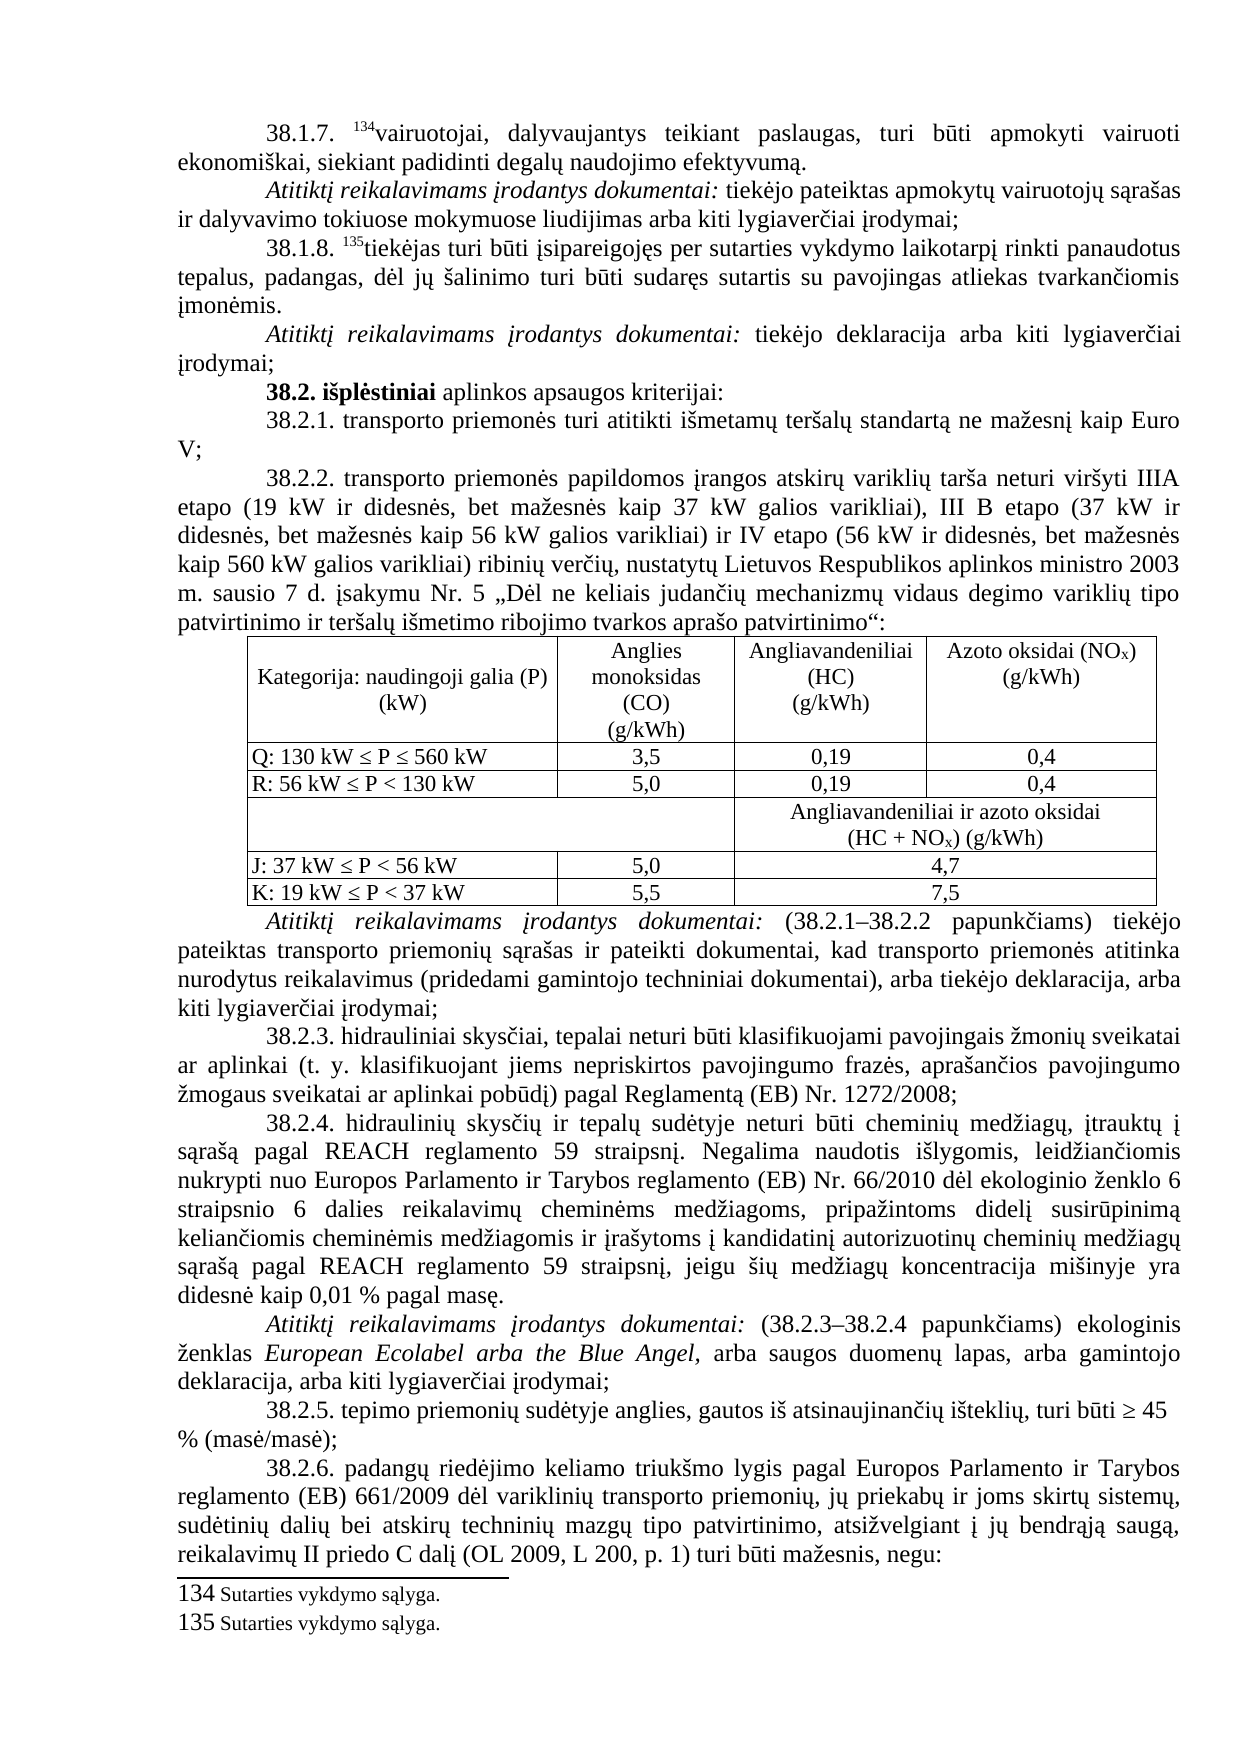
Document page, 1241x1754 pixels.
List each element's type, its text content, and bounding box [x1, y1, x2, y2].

table_cell 4,7 [735, 852, 1156, 878]
table_cell 0,19 [735, 771, 926, 797]
text 38.2.4. hidraulinių skysčių ir tepalų sudėtyje neturi būti cheminių medžiagų, įtrauktų į sąrašą pagal REACH reglamento 59 straipsnį. Negalima naudotis išlygomis, leidžiančiomis nukrypti nuo Europos Parlamento ir Tarybos reglamento (EB) Nr. 66/2010 dėl ekologinio ženklo 6 straipsnio 6 dalies reikalavimų cheminėms medžiagoms, pripažintoms didelį susirūpinimą keliančiomis cheminėmis medžiagomis ir įrašytoms į kandidatinį autorizuotinų cheminių medžiagų sąrašą pagal REACH reglamento 59 straipsnį, jeigu šių medžiagų koncentracija mišinyje yra didesnė kaip 0,01 % pagal masę. [177, 1108, 1181, 1309]
table_cell 0,4 [927, 771, 1156, 797]
table_cell 5,5 [558, 879, 734, 905]
table_cell 5,0 [558, 771, 734, 797]
table_cell J: 37 kW ≤ P < 56 kW [248, 852, 557, 878]
table_header Anglies monoksidas (CO) (g/kWh) [558, 637, 734, 742]
table_cell 0,4 [927, 743, 1156, 769]
table_header Angliavandeniliai (HC) (g/kWh) [735, 637, 926, 742]
text 38.2.3. hidrauliniai skysčiai, tepalai neturi būti klasifikuojami pavojingais žmonių sveikatai ar aplinkai (t. y. klasifikuojant jiems nepriskirtos pavojingumo frazės, aprašančios pavojingumo žmogaus sveikatai ar aplinkai pobūdį) pagal Reglamentą (EB) Nr. 1272/2008; [177, 1021, 1181, 1108]
table_cell Angliavandeniliai ir azoto oksidai (HC + NOx) (g/kWh) [735, 798, 1156, 851]
text Sutarties vykdymo sąlyga. [177, 1607, 1181, 1636]
text Sutarties vykdymo sąlyga. [177, 1578, 1181, 1607]
text Atitiktį reikalavimams įrodantys dokumentai: (38.2.1–38.2.2 papunkčiams) tiekėjo pateiktas transporto priemonių sąrašas ir pateikti dokumentai, kad transporto priemonės atitinka nurodytus reikalavimus (pridedami gamintojo techniniai dokumentai), arba tiekėjo deklaracija, arba kiti lygiaverčiai įrodymai; [177, 906, 1181, 1021]
table_header Azoto oksidai (NOx) (g/kWh) [927, 637, 1156, 742]
text 38.1.7. vairuotojai, dalyvaujantys teikiant paslaugas, turi būti apmokyti vairuoti ekonomiškai, siekiant padidinti degalų naudojimo efektyvumą. [177, 118, 1181, 176]
text Atitiktį reikalavimams įrodantys dokumentai: tiekėjo pateiktas apmokytų vairuotojų sąrašas ir dalyvavimo tokiuose mokymuose liudijimas arba kiti lygiaverčiai įrodymai; [177, 176, 1181, 233]
table_cell 3,5 [558, 743, 734, 769]
text 38.2.2. transporto priemonės papildomos įrangos atskirų variklių tarša neturi viršyti IIIA etapo (19 kW ir didesnės, bet mažesnės kaip 37 kW galios varikliai), III B etapo (37 kW ir didesnės, bet mažesnės kaip 56 kW galios varikliai) ir IV etapo (56 kW ir didesnės, bet mažesnės kaip 560 kW galios varikliai) ribinių verčių, nustatytų Lietuvos Respublikos aplinkos ministro 2003 m. sausio 7 d. įsakymu Nr. 5 „Dėl ne keliais judančių mechanizmų vidaus degimo variklių tipo patvirtinimo ir teršalų išmetimo ribojimo tvarkos aprašo patvirtinimo“: [177, 463, 1181, 636]
table_cell 5,0 [558, 852, 734, 878]
text 38.2.6. padangų riedėjimo keliamo triukšmo lygis pagal Europos Parlamento ir Tarybos reglamento (EB) 661/2009 dėl variklinių transporto priemonių, jų priekabų ir joms skirtų sistemų, sudėtinių dalių bei atskirų techninių mazgų tipo patvirtinimo, atsižvelgiant į jų bendrąją saugą, reikalavimų II priedo C dalį (OL 2009, L 200, p. 1) turi būti mažesnis, negu: [177, 1453, 1181, 1568]
table_header Kategorija: naudingoji galia (P) (kW) [248, 637, 557, 742]
table_cell [248, 798, 558, 851]
text 38.2.1. transporto priemonės turi atitikti išmetamų teršalų standartą ne mažesnį kaip Euro V; [177, 406, 1181, 463]
text 38.2.5. tepimo priemonių sudėtyje anglies, gautos iš atsinaujinančių išteklių, turi būti ≥ 45 % (masė/masė); [177, 1395, 1181, 1453]
table_cell [558, 798, 734, 851]
table_cell 0,19 [735, 743, 926, 769]
text 38.2. išplėstiniai aplinkos apsaugos kriterijai: [177, 377, 1181, 406]
text Atitiktį reikalavimams įrodantys dokumentai: tiekėjo deklaracija arba kiti lygiaverčiai įrodymai; [177, 319, 1181, 377]
text Atitiktį reikalavimams įrodantys dokumentai: (38.2.3–38.2.4 papunkčiams) ekologinis ženklas European Ecolabel arba the Blue Angel, arba saugos duomenų lapas, arba gamintojo deklaracija, arba kiti lygiaverčiai įrodymai; [177, 1309, 1181, 1395]
table_cell 7,5 [735, 879, 1156, 905]
text 38.1.8. tiekėjas turi būti įsipareigojęs per sutarties vykdymo laikotarpį rinkti panaudotus tepalus, padangas, dėl jų šalinimo turi būti sudaręs sutartis su pavojingas atliekas tvarkančiomis įmonėmis. [177, 233, 1181, 319]
table_cell Q: 130 kW ≤ P ≤ 560 kW [248, 743, 557, 769]
table_cell K: 19 kW ≤ P < 37 kW [248, 879, 557, 905]
table_cell R: 56 kW ≤ P < 130 kW [248, 771, 557, 797]
